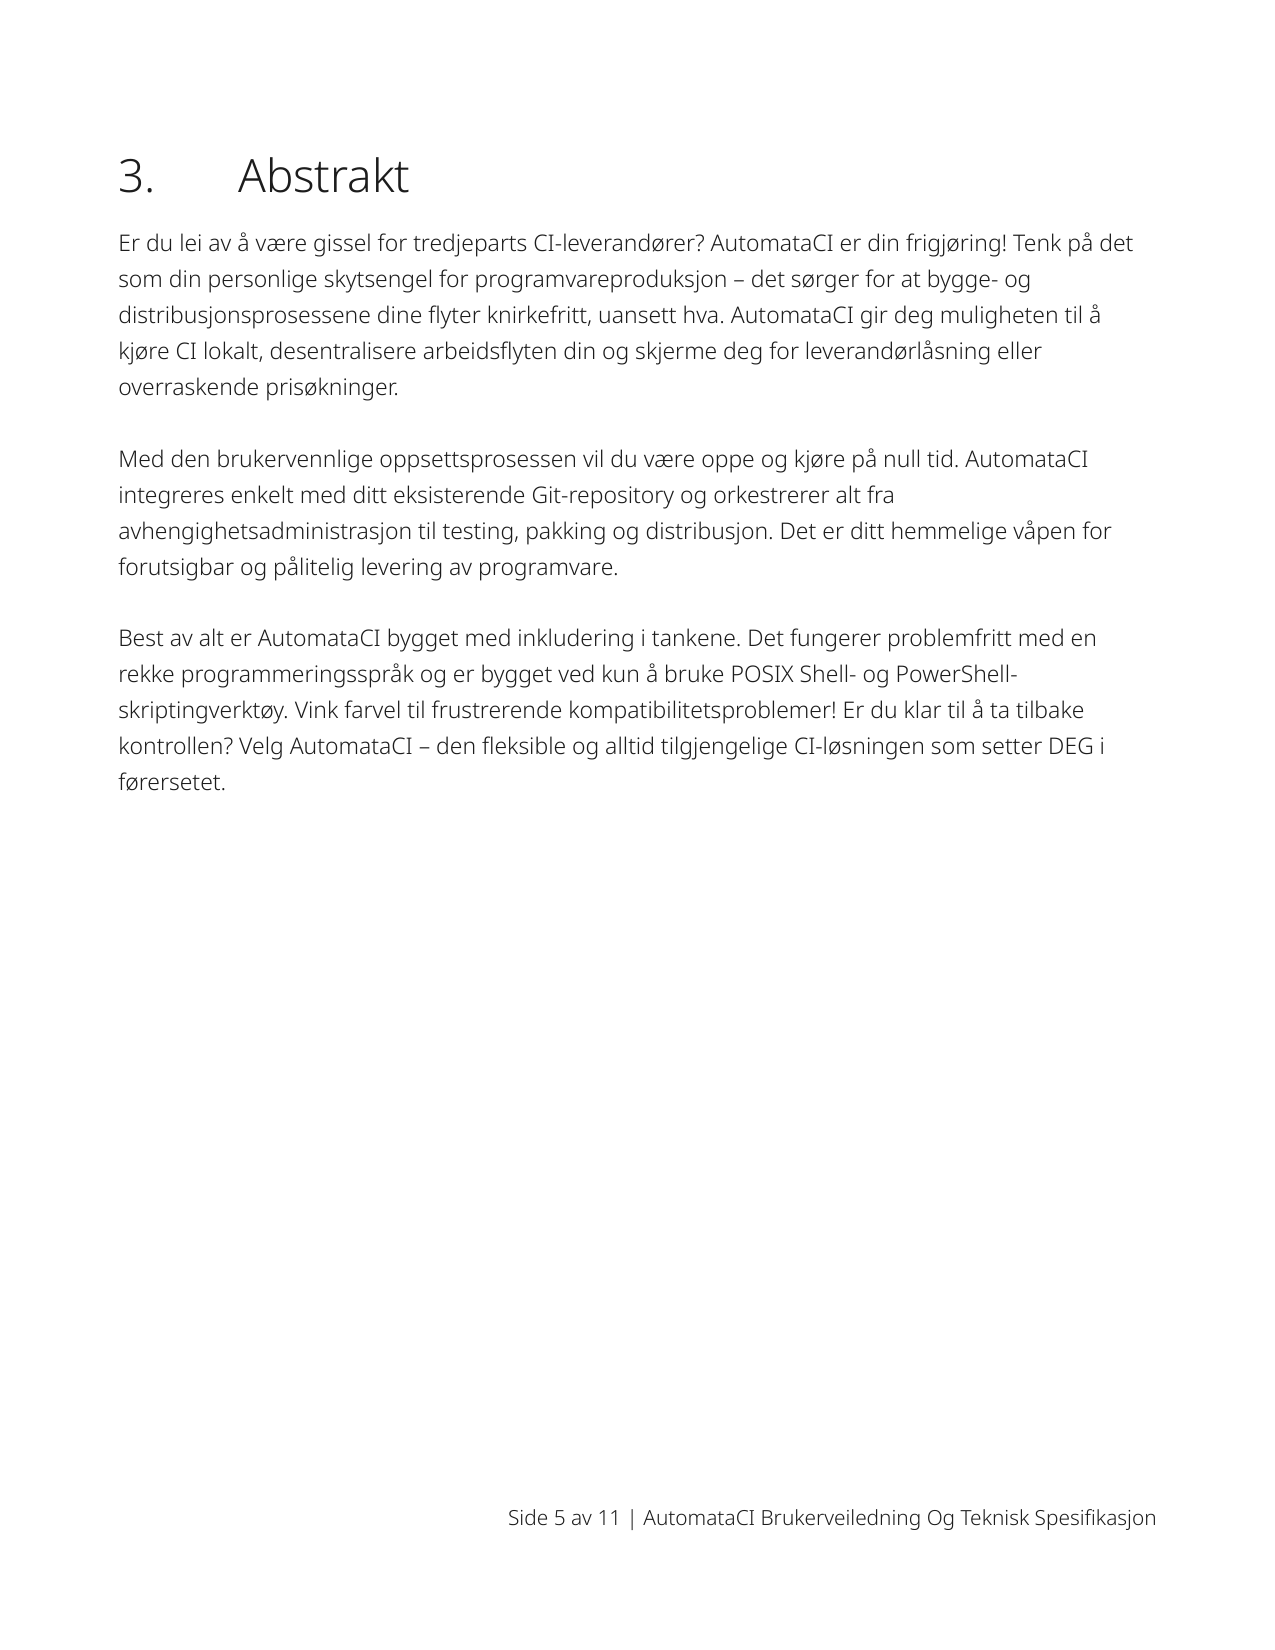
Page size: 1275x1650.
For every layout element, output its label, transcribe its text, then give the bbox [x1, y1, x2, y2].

subtitle Abstrakt [118, 143, 1157, 206]
text Med den brukervennlige oppsettsprosessen vil du være oppe og kjøre på null tid. AutomataCI integreres enkelt med ditt eksisterende Git-repository og orkestrerer alt fra avhengighetsadministrasjon til testing, pakking og distribusjon. Det er ditt hemmelige våpen for forutsigbar og pålitelig levering av programvare. [118, 443, 1157, 582]
text Er du lei av å være gissel for tredjeparts CI-leverandører? AutomataCI er din frigjøring! Tenk på det som din personlige skytsengel for programvareproduksjon – det sørger for at bygge- og distribusjonsprosessene dine flyter knirkefritt, uansett hva. AutomataCI gir deg muligheten til å kjøre CI lokalt, desentralisere arbeidsflyten din og skjerme deg for leverandørlåsning eller overraskende prisøkninger. [118, 227, 1157, 402]
text Best av alt er AutomataCI bygget med inkludering i tankene. Det fungerer problemfritt med en rekke programmeringsspråk og er bygget ved kun å bruke POSIX Shell- og PowerShell-skriptingverktøy. Vink farvel til frustrerende kompatibilitetsproblemer! Er du klar til å ta tilbake kontrollen? Velg AutomataCI – den fleksible og alltid tilgjengelige CI-løsningen som setter DEG i førersetet. [118, 622, 1157, 797]
